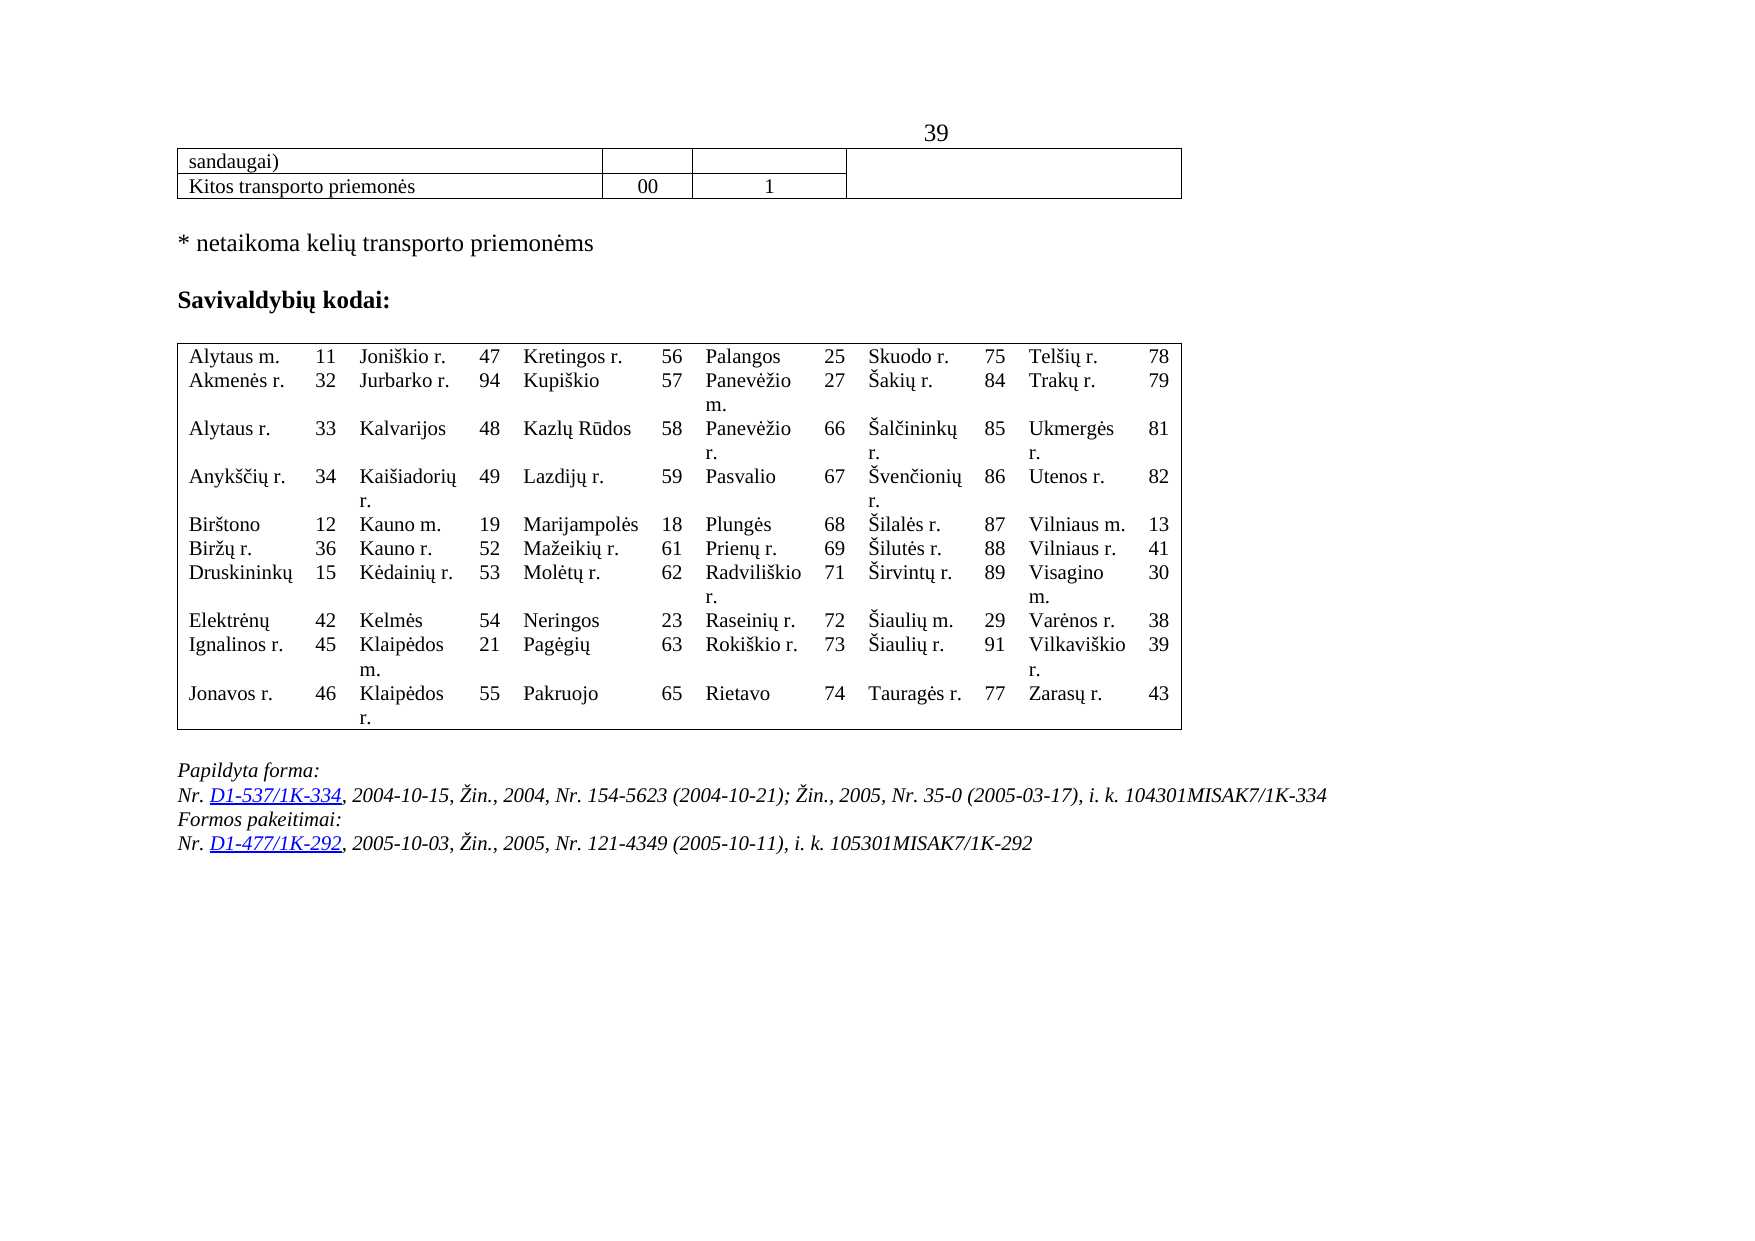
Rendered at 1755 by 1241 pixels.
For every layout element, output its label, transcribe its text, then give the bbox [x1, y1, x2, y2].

table_cell 13 [1137, 512, 1181, 536]
table_header Kretingos r. [512, 344, 650, 368]
table_cell Neringos [512, 608, 650, 632]
table_header Palangos [694, 344, 813, 368]
table_cell Šalčininkų r. [857, 416, 973, 464]
table_cell 63 [650, 633, 694, 681]
table_header Alytaus m. [178, 344, 304, 368]
table_cell Panevėžio m. [694, 368, 813, 416]
table_cell 88 [973, 536, 1017, 560]
table_cell Rietavo [694, 681, 813, 729]
table_cell Radviliškio r. [694, 560, 813, 608]
table_cell Elektrėnų [178, 608, 304, 632]
table_cell Mažeikių r. [512, 536, 650, 560]
table_cell Jonavos r. [178, 681, 304, 729]
table_cell 65 [650, 681, 694, 729]
table_cell Ignalinos r. [178, 633, 304, 681]
table_cell Šiaulių m. [857, 608, 973, 632]
table_cell Trakų r. [1017, 368, 1137, 416]
table_cell Plungės [694, 512, 813, 536]
table_cell Vilniaus m. [1017, 512, 1137, 536]
table_cell Klaipėdos m. [348, 633, 468, 681]
table_cell Panevėžio r. [694, 416, 813, 464]
table_cell 18 [650, 512, 694, 536]
text Nr. D1-537/1K-334, 2004-10-15, Žin., 2004, Nr. 154-5623 (2004-10-21); Žin., 2005, Nr. 35-0 (2005-03-17), i. k. 104301MISAK7/1K-334 [177, 782, 1695, 807]
table_cell 84 [973, 368, 1017, 416]
table_cell Kėdainių r. [348, 560, 468, 608]
table_cell 89 [973, 560, 1017, 608]
table_cell Kauno m. [348, 512, 468, 536]
table_cell 59 [650, 464, 694, 512]
table_cell 66 [813, 416, 857, 464]
table_cell 52 [468, 536, 512, 560]
table_header [847, 149, 1181, 198]
table_cell Biržų r. [178, 536, 304, 560]
table_cell Druskininkų [178, 560, 304, 608]
text Savivaldybių kodai: [177, 285, 1695, 314]
table_cell Varėnos r. [1017, 608, 1137, 632]
table_cell 71 [813, 560, 857, 608]
table_cell 82 [1137, 464, 1181, 512]
table_cell Akmenės r. [178, 368, 304, 416]
table_cell Pakruojo [512, 681, 650, 729]
table_cell Rokiškio r. [694, 633, 813, 681]
table_cell Molėtų r. [512, 560, 650, 608]
table_cell 36 [304, 536, 348, 560]
table_cell 54 [468, 608, 512, 632]
table_cell 73 [813, 633, 857, 681]
table_cell 48 [468, 416, 512, 464]
table_cell 86 [973, 464, 1017, 512]
table_cell Vilkaviškio r. [1017, 633, 1137, 681]
table_cell 61 [650, 536, 694, 560]
table_header 78 [1137, 344, 1181, 368]
table_cell 77 [973, 681, 1017, 729]
table_cell Kupiškio [512, 368, 650, 416]
table_cell 85 [973, 416, 1017, 464]
text Formos pakeitimai: [177, 807, 1695, 831]
table_cell Prienų r. [694, 536, 813, 560]
table_cell 72 [813, 608, 857, 632]
table_cell Šilutės r. [857, 536, 973, 560]
table_cell Zarasų r. [1017, 681, 1137, 729]
table_cell 45 [304, 633, 348, 681]
table_cell Klaipėdos r. [348, 681, 468, 729]
table_cell Kelmės [348, 608, 468, 632]
table_cell Tauragės r. [857, 681, 973, 729]
table_cell 42 [304, 608, 348, 632]
text * netaikoma kelių transporto priemonėms [177, 228, 1695, 256]
table_cell 68 [813, 512, 857, 536]
table_cell 49 [468, 464, 512, 512]
table_cell Alytaus r. [178, 416, 304, 464]
table_cell Visagino m. [1017, 560, 1137, 608]
table_cell [603, 149, 692, 173]
table_cell 79 [1137, 368, 1181, 416]
table_cell 23 [650, 608, 694, 632]
table_cell 27 [813, 368, 857, 416]
table_cell 62 [650, 560, 694, 608]
table_cell 69 [813, 536, 857, 560]
table_cell 29 [973, 608, 1017, 632]
table_cell 43 [1137, 681, 1181, 729]
table_cell Utenos r. [1017, 464, 1137, 512]
table_cell 12 [304, 512, 348, 536]
text Papildyta forma: [177, 758, 1695, 782]
table_cell 34 [304, 464, 348, 512]
table_cell Šiaulių r. [857, 633, 973, 681]
table_header Skuodo r. [857, 344, 973, 368]
table_cell Šilalės r. [857, 512, 973, 536]
table_cell 81 [1137, 416, 1181, 464]
text Nr. D1-477/1K-292, 2005-10-03, Žin., 2005, Nr. 121-4349 (2005-10-11), i. k. 105301MISAK7/1K-292 [177, 831, 1695, 855]
table_cell 19 [468, 512, 512, 536]
table_cell Kauno r. [348, 536, 468, 560]
table_cell Kazlų Rūdos [512, 416, 650, 464]
table_cell Šakių r. [857, 368, 973, 416]
table_header Telšių r. [1017, 344, 1137, 368]
table_cell 32 [304, 368, 348, 416]
table_cell Ukmergės r. [1017, 416, 1137, 464]
table_header 25 [813, 344, 857, 368]
table_header Joniškio r. [348, 344, 468, 368]
table_cell 1 [693, 174, 846, 198]
table_cell 39 [1137, 633, 1181, 681]
table_cell 94 [468, 368, 512, 416]
table_cell sandaugai) [178, 149, 602, 173]
table_cell 41 [1137, 536, 1181, 560]
table_cell Švenčionių r. [857, 464, 973, 512]
table_cell 91 [973, 633, 1017, 681]
table_cell Vilniaus r. [1017, 536, 1137, 560]
table_header 11 [304, 344, 348, 368]
table_cell 53 [468, 560, 512, 608]
table_cell Kitos transporto priemonės [178, 174, 602, 198]
table_header 47 [468, 344, 512, 368]
table_header 56 [650, 344, 694, 368]
table_header 75 [973, 344, 1017, 368]
table_cell 87 [973, 512, 1017, 536]
table_cell 67 [813, 464, 857, 512]
table_cell 21 [468, 633, 512, 681]
table_cell 30 [1137, 560, 1181, 608]
table_cell 57 [650, 368, 694, 416]
table_cell 33 [304, 416, 348, 464]
table_cell 46 [304, 681, 348, 729]
table_cell Širvintų r. [857, 560, 973, 608]
table_cell 00 [603, 174, 692, 198]
table_cell Raseinių r. [694, 608, 813, 632]
table_cell Birštono [178, 512, 304, 536]
table_cell [693, 149, 846, 173]
table_cell Kaišiadorių r. [348, 464, 468, 512]
table_cell Kalvarijos [348, 416, 468, 464]
table_cell 74 [813, 681, 857, 729]
table_cell 58 [650, 416, 694, 464]
table_cell Marijampolės [512, 512, 650, 536]
table_cell Jurbarko r. [348, 368, 468, 416]
table_cell 38 [1137, 608, 1181, 632]
table_cell Pasvalio [694, 464, 813, 512]
table_cell Anykščių r. [178, 464, 304, 512]
table_cell 55 [468, 681, 512, 729]
table_cell 15 [304, 560, 348, 608]
table_cell Lazdijų r. [512, 464, 650, 512]
table_cell Pagėgių [512, 633, 650, 681]
